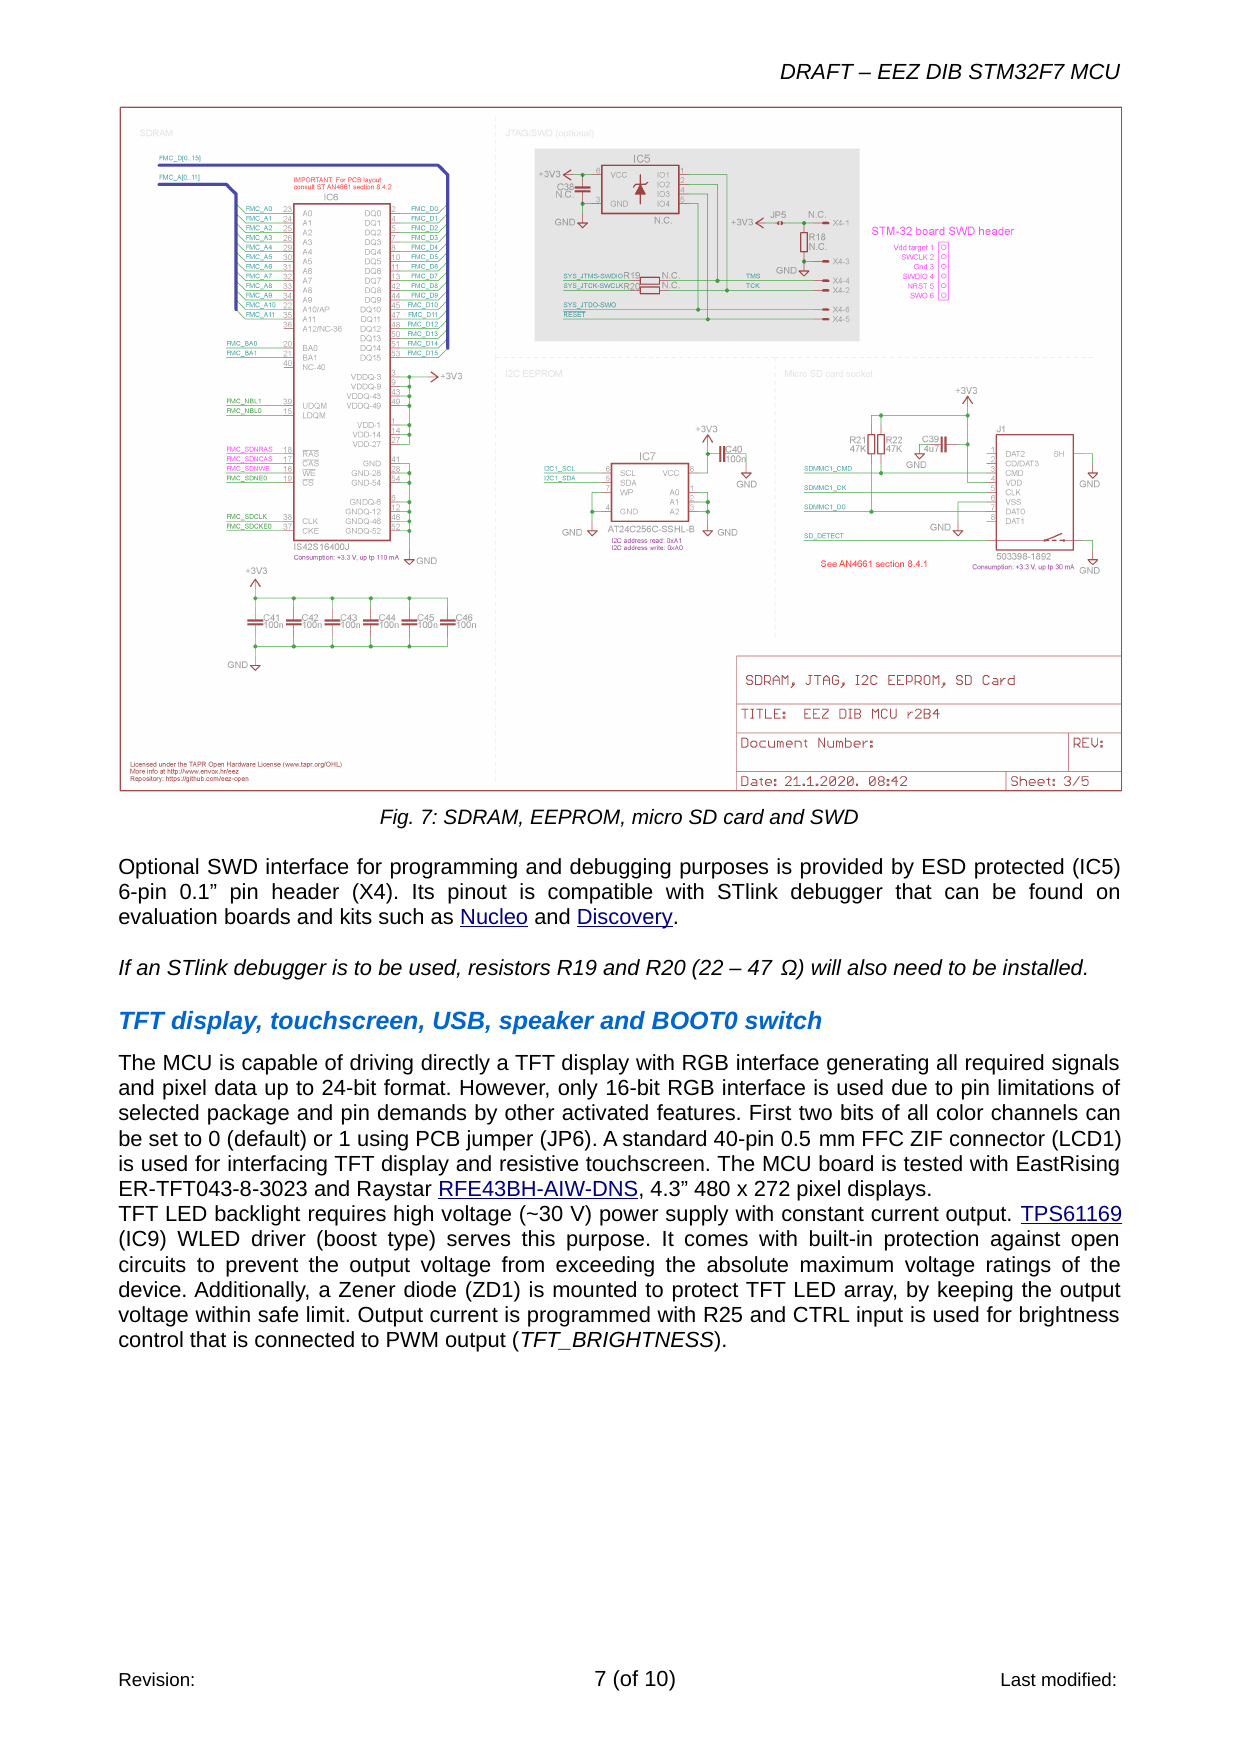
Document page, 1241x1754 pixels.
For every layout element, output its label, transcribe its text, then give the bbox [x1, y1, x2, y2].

text TFT LED backlight requires high voltage (~30 V) power supply with constant current output. TPS61169 (IC9) WLED driver (boost type) serves this purpose. It comes with built-in protection against open circuits to prevent the output voltage from exceeding the absolute maximum voltage ratings of the device. Additionally, a Zener diode (ZD1) is mounted to protect TFT LED array, by keeping the output voltage within safe limit. Output current is programmed with R25 and CTRL input is used for brightness control that is connected to PWM output (TFT_BRIGHTNESS). [118, 1201, 1122, 1352]
text If an STlink debugger is to be used, resistors R19 and R20 (22 – 47 Ω) will also need to be installed. [118, 954, 1122, 980]
text Fig. 7: SDRAM, EEPROM, micro SD card and SWD [118, 793, 1122, 828]
picture [118, 106, 1123, 793]
subtitle TFT display, touchscreen, USB, speaker and BOOT0 switch [118, 1006, 1122, 1035]
text Optional SWD interface for programming and debugging purposes is provided by ESD protected (IC5) 6-pin 0.1” pin header (X4). Its pinout is compatible with STlink debugger that can be found on evaluation boards and kits such as Nucleo and Discovery. [118, 854, 1122, 929]
text The MCU is capable of driving directly a TFT display with RGB interface generating all required signals and pixel data up to 24-bit format. However, only 16-bit RGB interface is used due to pin limitations of selected package and pin demands by other activated features. First two bits of all color channels can be set to 0 (default) or 1 using PCB jumper (JP6). A standard 40-pin 0.5 mm FFC ZIF connector (LCD1) is used for interfacing TFT display and resistive touchscreen. The MCU board is tested with EastRising ER-TFT043-8-3023 and Raystar RFE43BH-AIW-DNS, 4.3” 480 x 272 pixel displays. [118, 1050, 1122, 1201]
